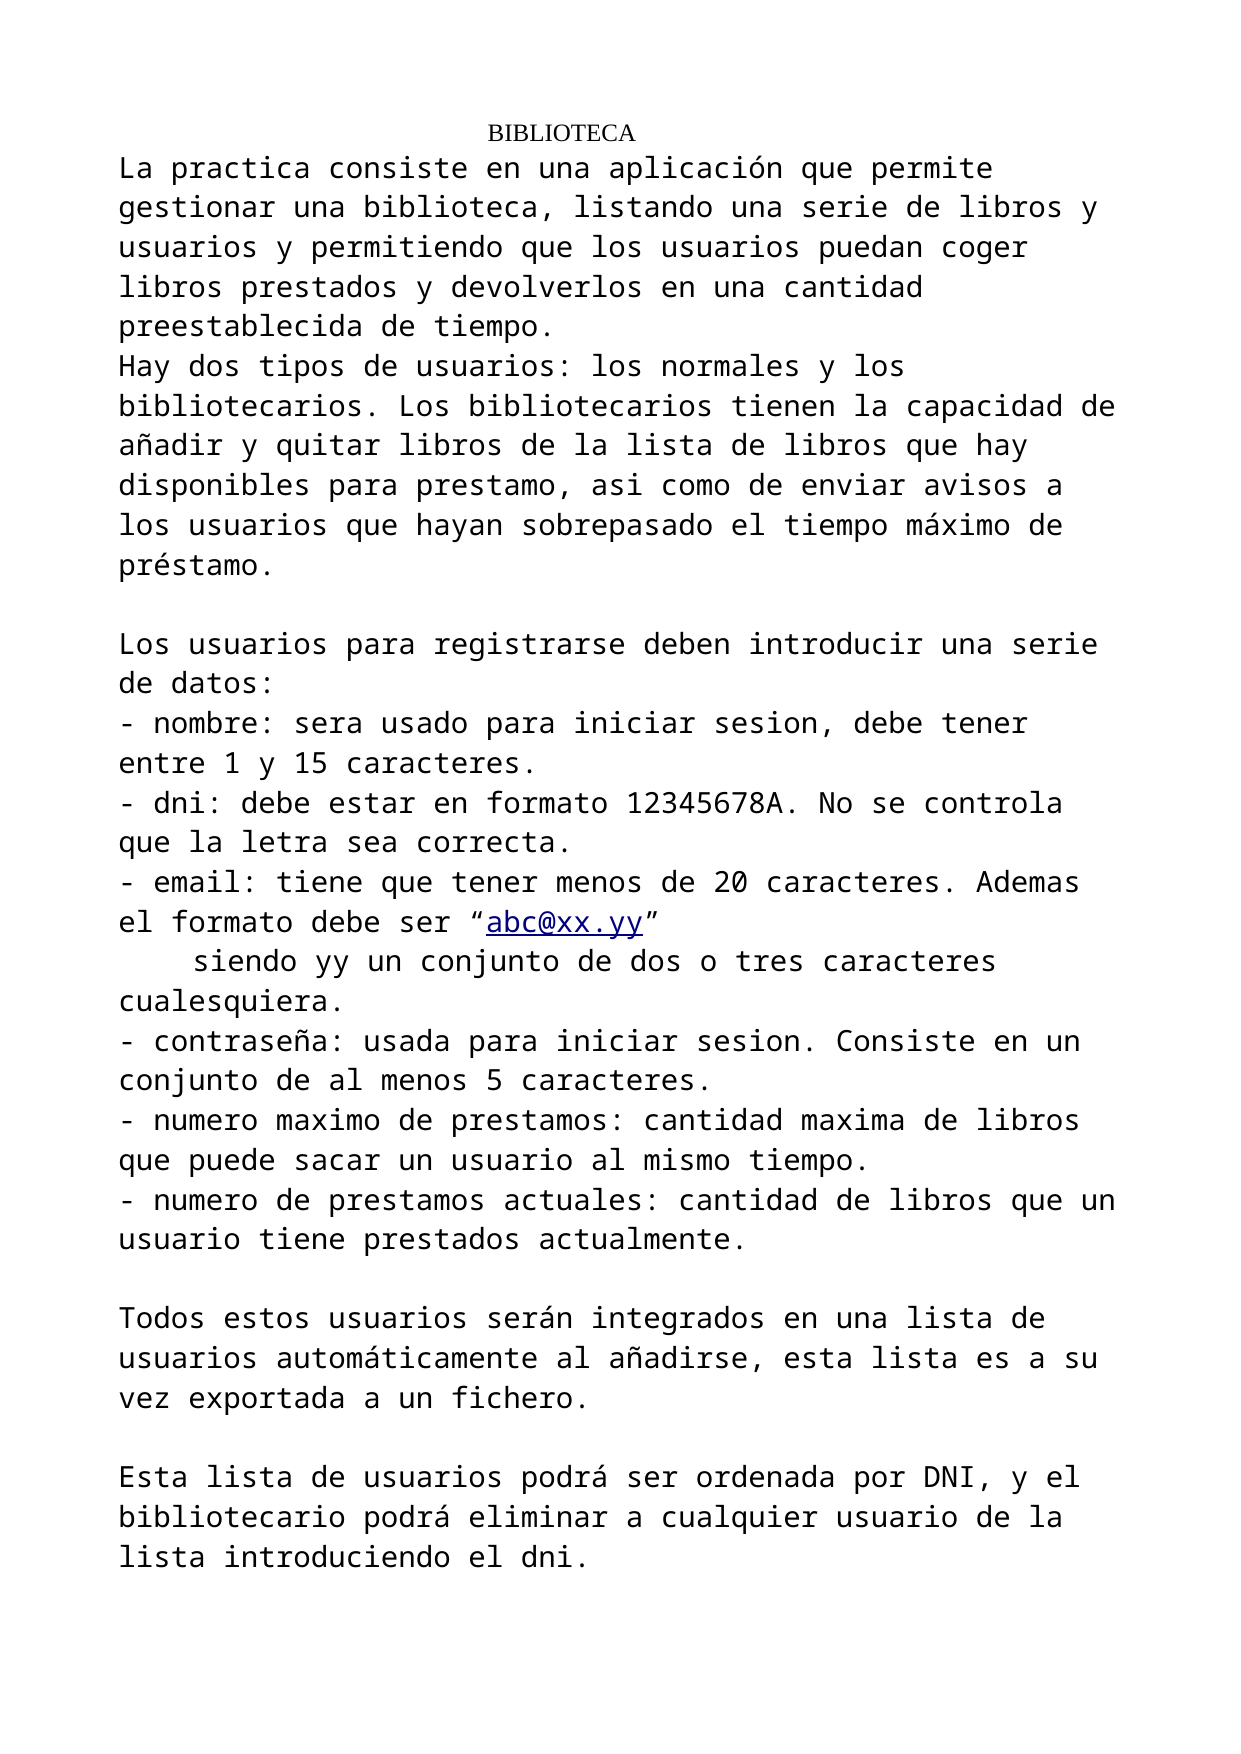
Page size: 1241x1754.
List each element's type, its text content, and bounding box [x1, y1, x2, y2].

text - numero de prestamos actuales: cantidad de libros que un usuario tiene prestados actualmente. [118, 1179, 1122, 1258]
text Esta lista de usuarios podrá ser ordenada por DNI, y el bibliotecario podrá eliminar a cualquier usuario de la lista introduciendo el dni. [118, 1457, 1122, 1576]
text - dni: debe estar en formato 12345678A. No se controla que la letra sea correcta. [118, 782, 1122, 861]
text Los usuarios para registrarse deben introducir una serie de datos: [118, 623, 1122, 702]
text Todos estos usuarios serán integrados en una lista de usuarios automáticamente al añadirse, esta lista es a su vez exportada a un fichero. [118, 1298, 1122, 1417]
text Hay dos tipos de usuarios: los normales y los bibliotecarios. Los bibliotecarios tienen la capacidad de añadir y quitar libros de la lista de libros que hay disponibles para prestamo, asi como de enviar avisos a los usuarios que hayan sobrepasado el tiempo máximo de préstamo. [118, 345, 1122, 583]
text BIBLIOTECA [118, 118, 1122, 147]
text - numero maximo de prestamos: cantidad maxima de libros que puede sacar un usuario al mismo tiempo. [118, 1099, 1122, 1179]
text - contraseña: usada para iniciar sesion. Consiste en un conjunto de al menos 5 caracteres. [118, 1020, 1122, 1099]
text La practica consiste en una aplicación que permite gestionar una biblioteca, listando una serie de libros y usuarios y permitiendo que los usuarios puedan coger libros prestados y devolverlos en una cantidad preestablecida de tiempo. [118, 147, 1122, 345]
text - nombre: sera usado para iniciar sesion, debe tener entre 1 y 15 caracteres. [118, 702, 1122, 782]
text siendo yy un conjunto de dos o tres caracteres cualesquiera. [118, 941, 1122, 1020]
text - email: tiene que tener menos de 20 caracteres. Ademas el formato debe ser “abc@xx.yy” [118, 861, 1122, 941]
